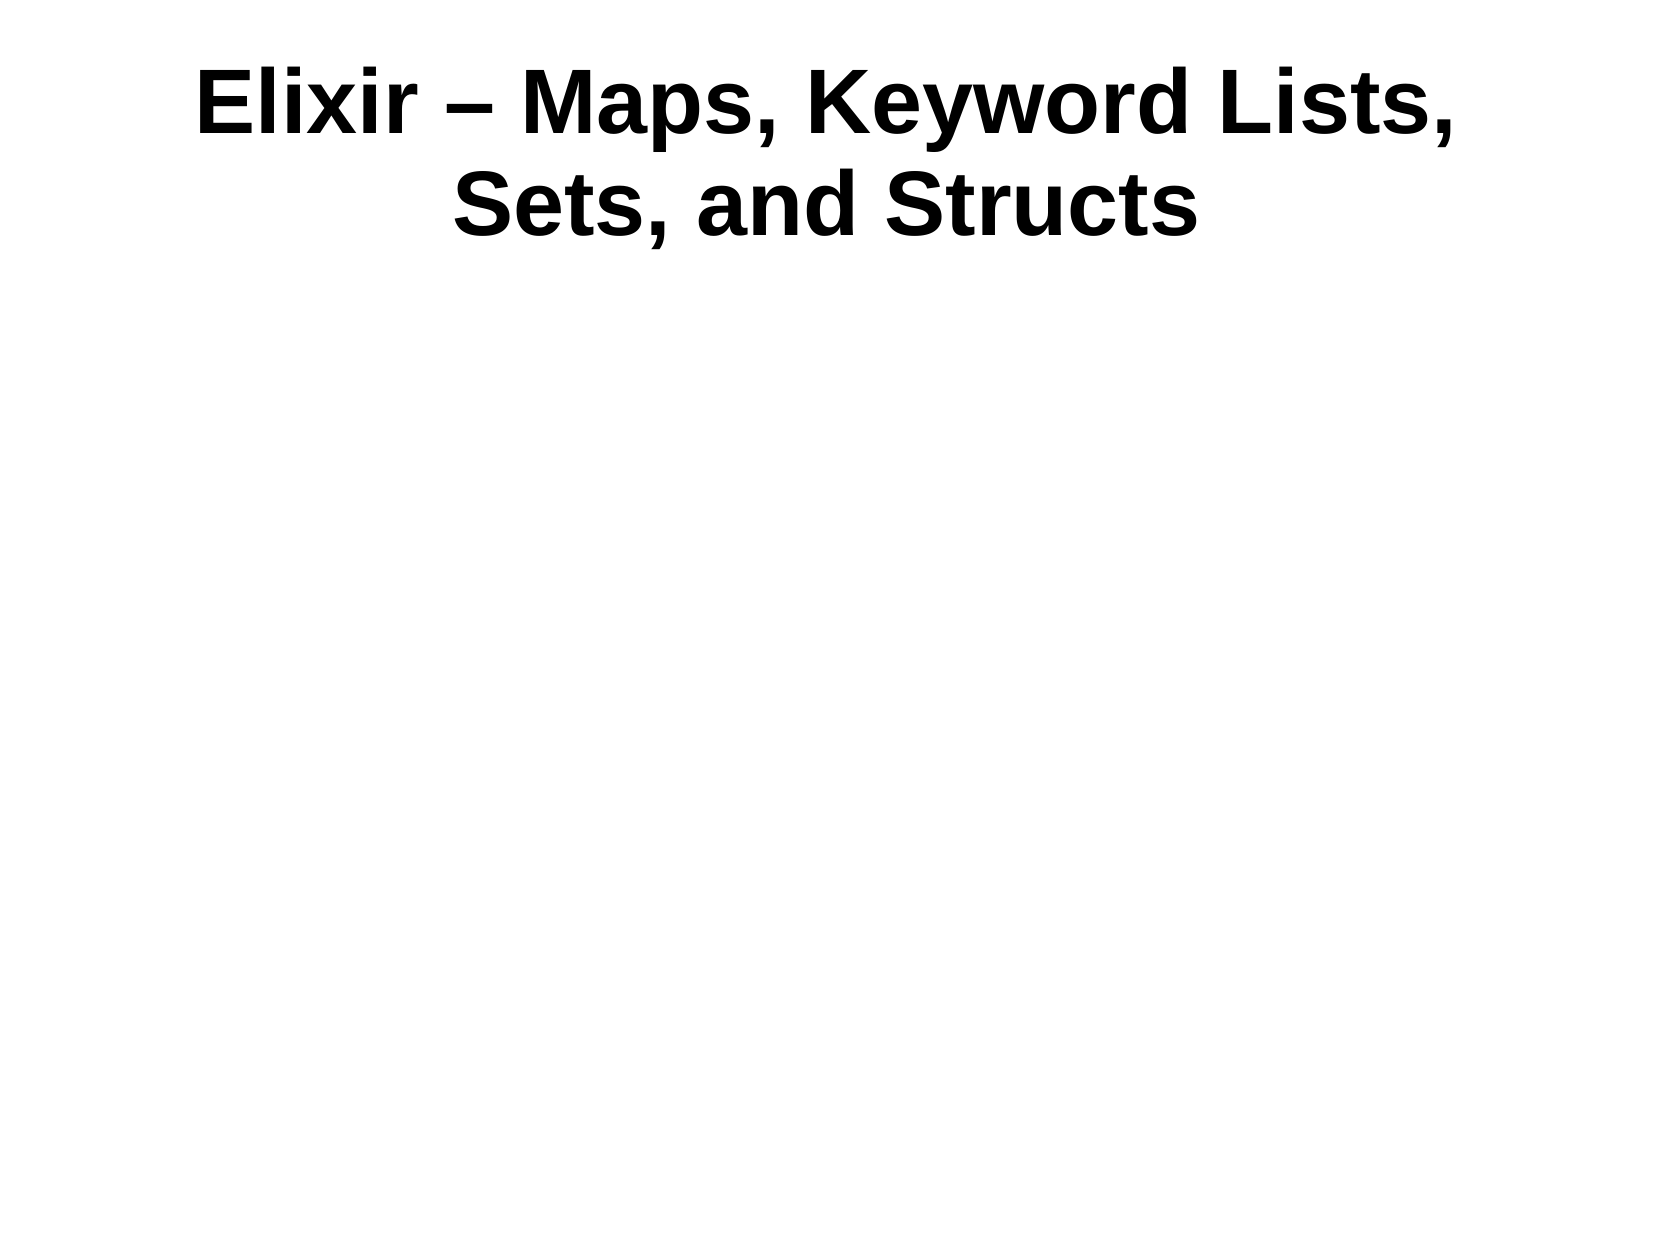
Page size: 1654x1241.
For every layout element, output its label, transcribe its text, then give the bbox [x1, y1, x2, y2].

title Elixir – Maps, Keyword Lists, Sets, and Structs [82, 49, 1571, 257]
